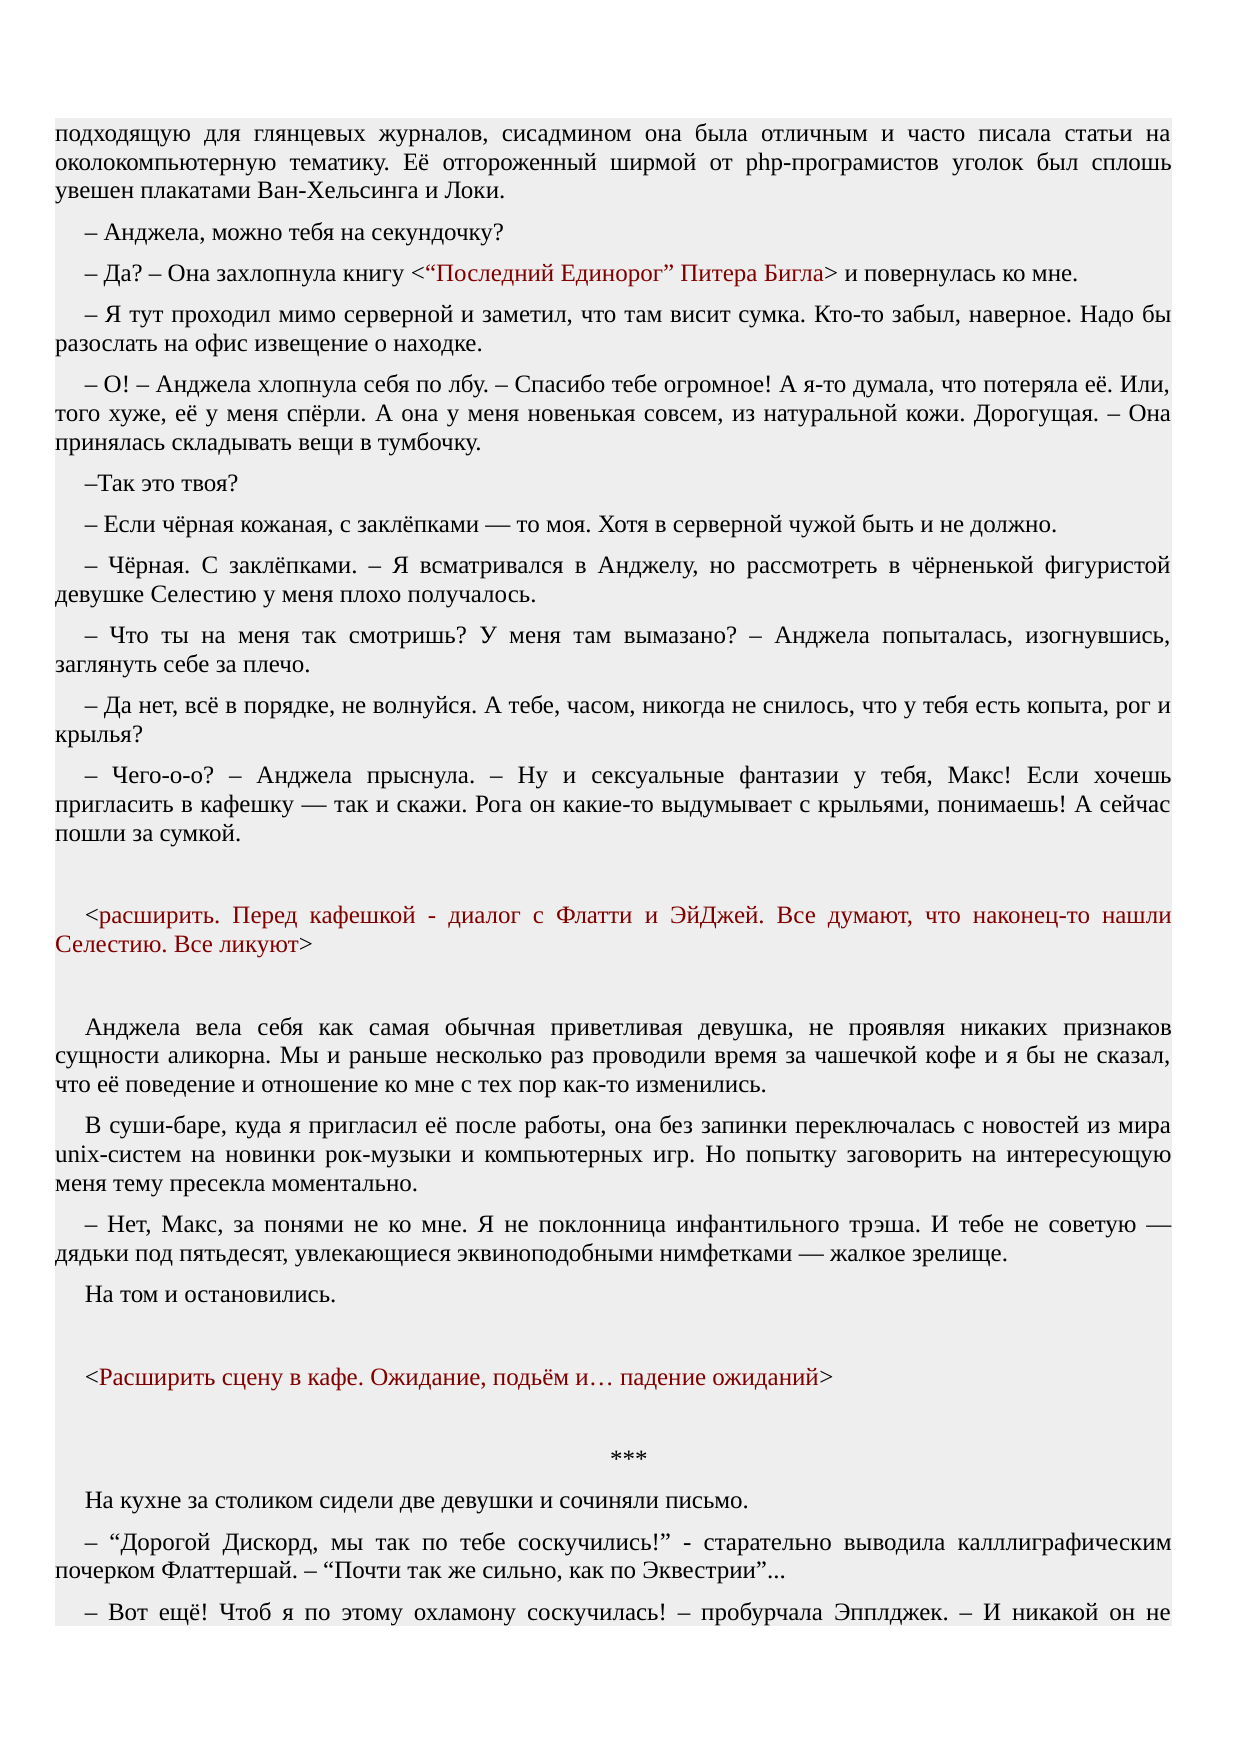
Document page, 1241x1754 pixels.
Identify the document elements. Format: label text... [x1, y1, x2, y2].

text – “Дорогой Дискорд, мы так по тебе соскучились!” - старательно выводила калллиграфическим почерком Флаттершай. – “Почти так же сильно, как по Эквестрии”... [55, 1527, 1172, 1584]
text – Я тут проходил мимо серверной и заметил, что там висит сумка. Кто-то забыл, наверное. Надо бы разослать на офис извещение о находке. [55, 299, 1172, 357]
text – Да нет, всё в порядке, не волнуйся. А тебе, часом, никогда не снилось, что у тебя есть копыта, рог и крылья? [55, 691, 1172, 748]
text –Так это твоя? [55, 468, 1172, 497]
text – Чего-о-о? – Анджела прыснула. – Ну и сексуальные фантазии у тебя, Макс! Если хочешь пригласить в кафешку — так и скажи. Рога он какие-то выдумывает с крыльями, понимаешь! А сейчас пошли за сумкой. [55, 761, 1172, 847]
text – Да? – Она захлопнула книгу <“Последний Единорог” Питера Бигла> и повернулась ко мне. [55, 258, 1172, 287]
text – Нет, Макс, за понями не ко мне. Я не поклонница инфантильного трэша. И тебе не советую — дядьки под пятьдесят, увлекающиеся эквиноподобными нимфетками — жалкое зрелище. [55, 1209, 1172, 1267]
text <Расширить сцену в кафе. Ожидание, подьём и… падение ожиданий> [55, 1362, 1172, 1391]
text На том и остановились. [55, 1279, 1172, 1308]
text – Анджела, можно тебя на секундочку? [55, 217, 1172, 246]
text – Чёрная. С заклёпками. – Я всматривался в Анджелу, но рассмотреть в чёрненькой фигуристой девушке Селестию у меня плохо получалось. [55, 551, 1172, 608]
text На кухне за столиком сидели две девушки и сочиняли письмо. [55, 1486, 1172, 1514]
text – О! – Анджела хлопнула себя по лбу. – Спасибо тебе огромное! А я-то думала, что потеряла её. Или, того хуже, её у меня спёрли. А она у меня новенькая совсем, из натуральной кожи. Дорогущая. – Она принялась складывать вещи в тумбочку. [55, 369, 1172, 456]
text В суши-баре, куда я пригласил её после работы, она без запинки переключалась с новостей из мира unix-систем на новинки рок-музыки и компьютерных игр. Но попытку заговорить на интересующую меня тему пресекла моментально. [55, 1111, 1172, 1197]
text подходящую для глянцевых журналов, сисадмином она была отличным и часто писала статьи на околокомпьютерную тематику. Её отгороженный ширмой от php-програмистов уголок был сплошь увешен плакатами Ван-Хельсинга и Локи. [55, 118, 1172, 204]
text – Если чёрная кожаная, с заклёпками — то моя. Хотя в серверной чужой быть и не должно. [55, 509, 1172, 538]
text <расширить. Перед кафешкой - диалог с Флатти и ЭйДжей. Все думают, что наконец-то нашли Селестию. Все ликуют> [55, 901, 1172, 958]
text – Что ты на меня так смотришь? У меня там вымазано? – Анджела попыталась, изогнувшись, заглянуть себе за плечо. [55, 621, 1172, 678]
text – Вот ещё! Чтоб я по этому охламону соскучилась! – пробурчала Эпплджек. – И никакой он не [55, 1597, 1172, 1626]
text Анджела вела себя как самая обычная приветливая девушка, не проявляя никаких признаков сущности аликорна. Мы и раньше несколько раз проводили время за чашечкой кофе и я бы не сказал, что её поведение и отношение ко мне с тех пор как-то изменились. [55, 1012, 1172, 1098]
text *** [55, 1444, 1172, 1473]
